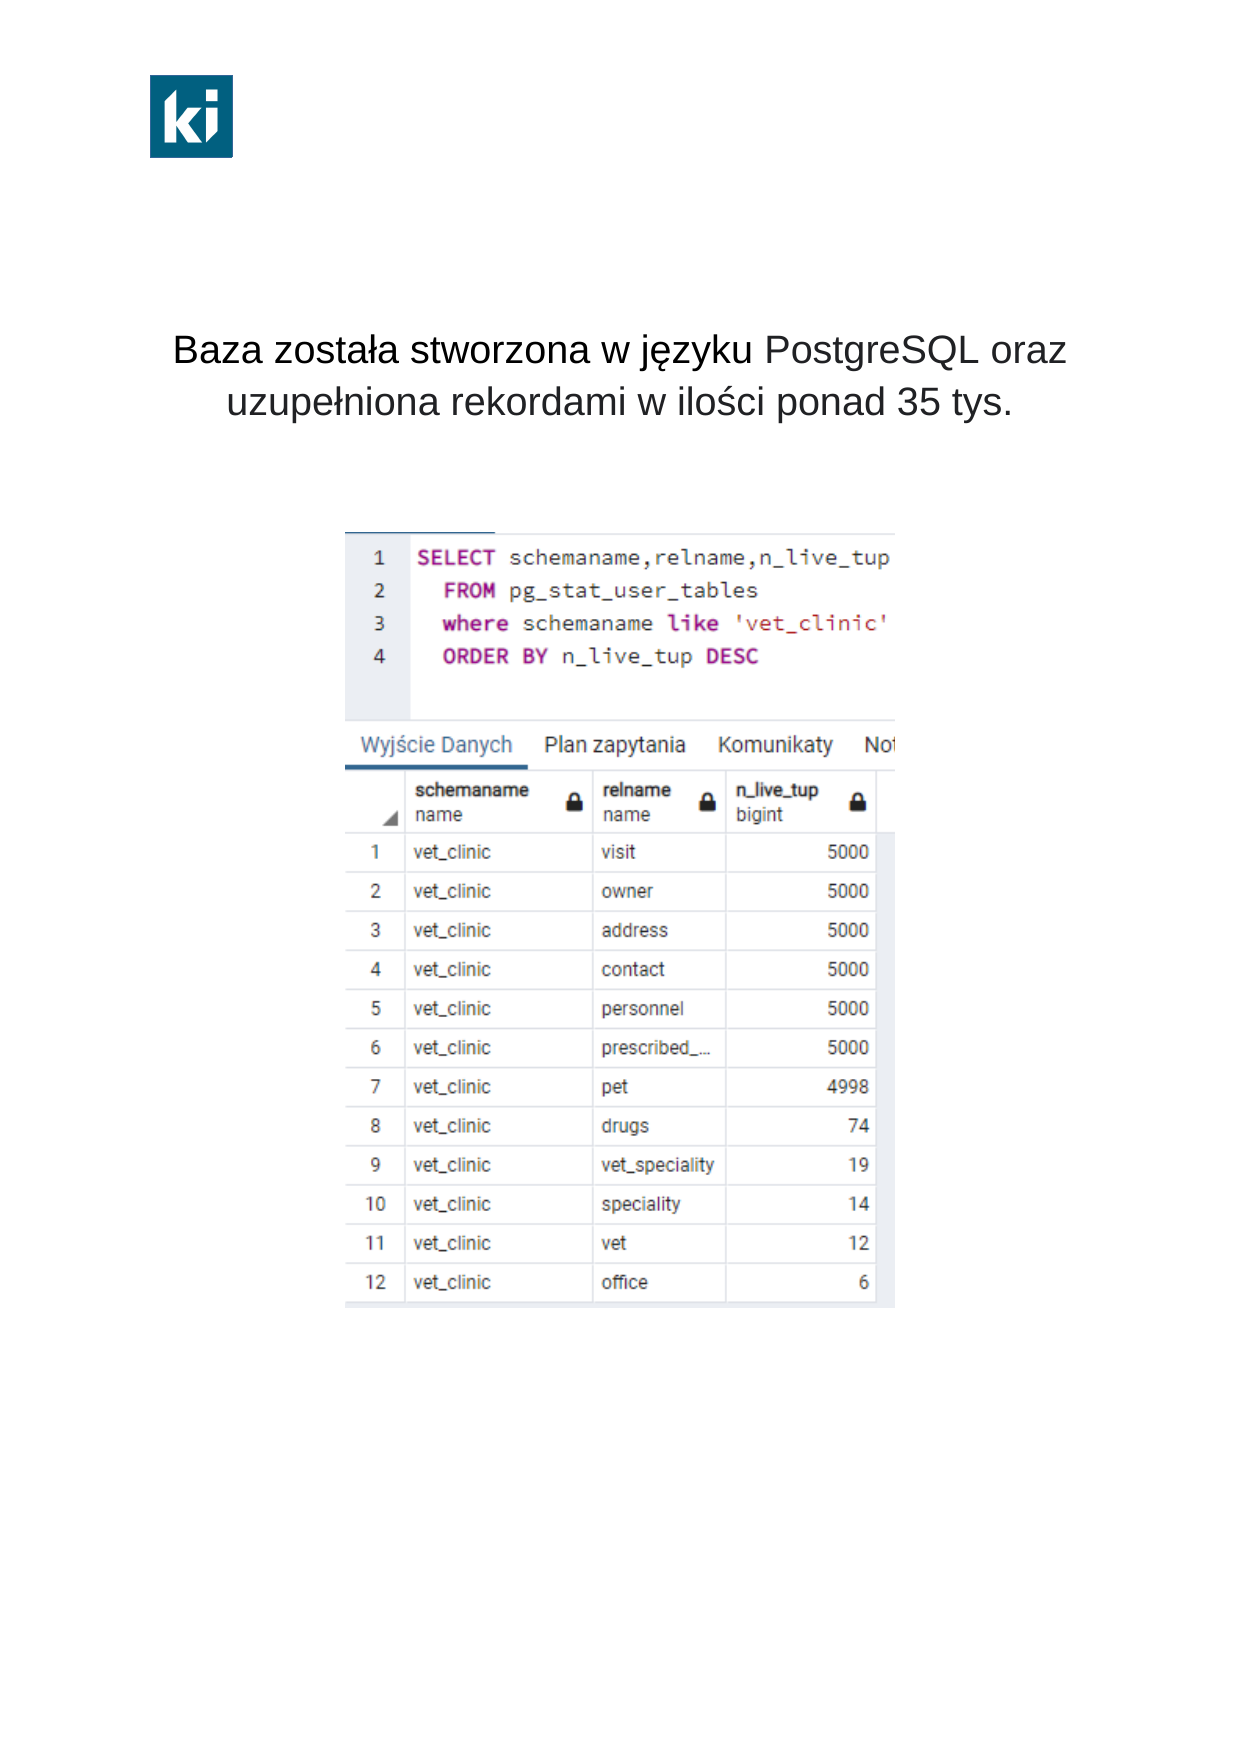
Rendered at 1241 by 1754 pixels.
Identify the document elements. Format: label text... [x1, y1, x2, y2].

picture [345, 532, 895, 1308]
picture [207, 108, 217, 140]
picture [207, 90, 217, 101]
text Baza została stworzona w języku PostgreSQL oraz uzupełniona rekordami w ilości ponad 35 tys. [150, 326, 1090, 424]
picture [165, 91, 200, 142]
